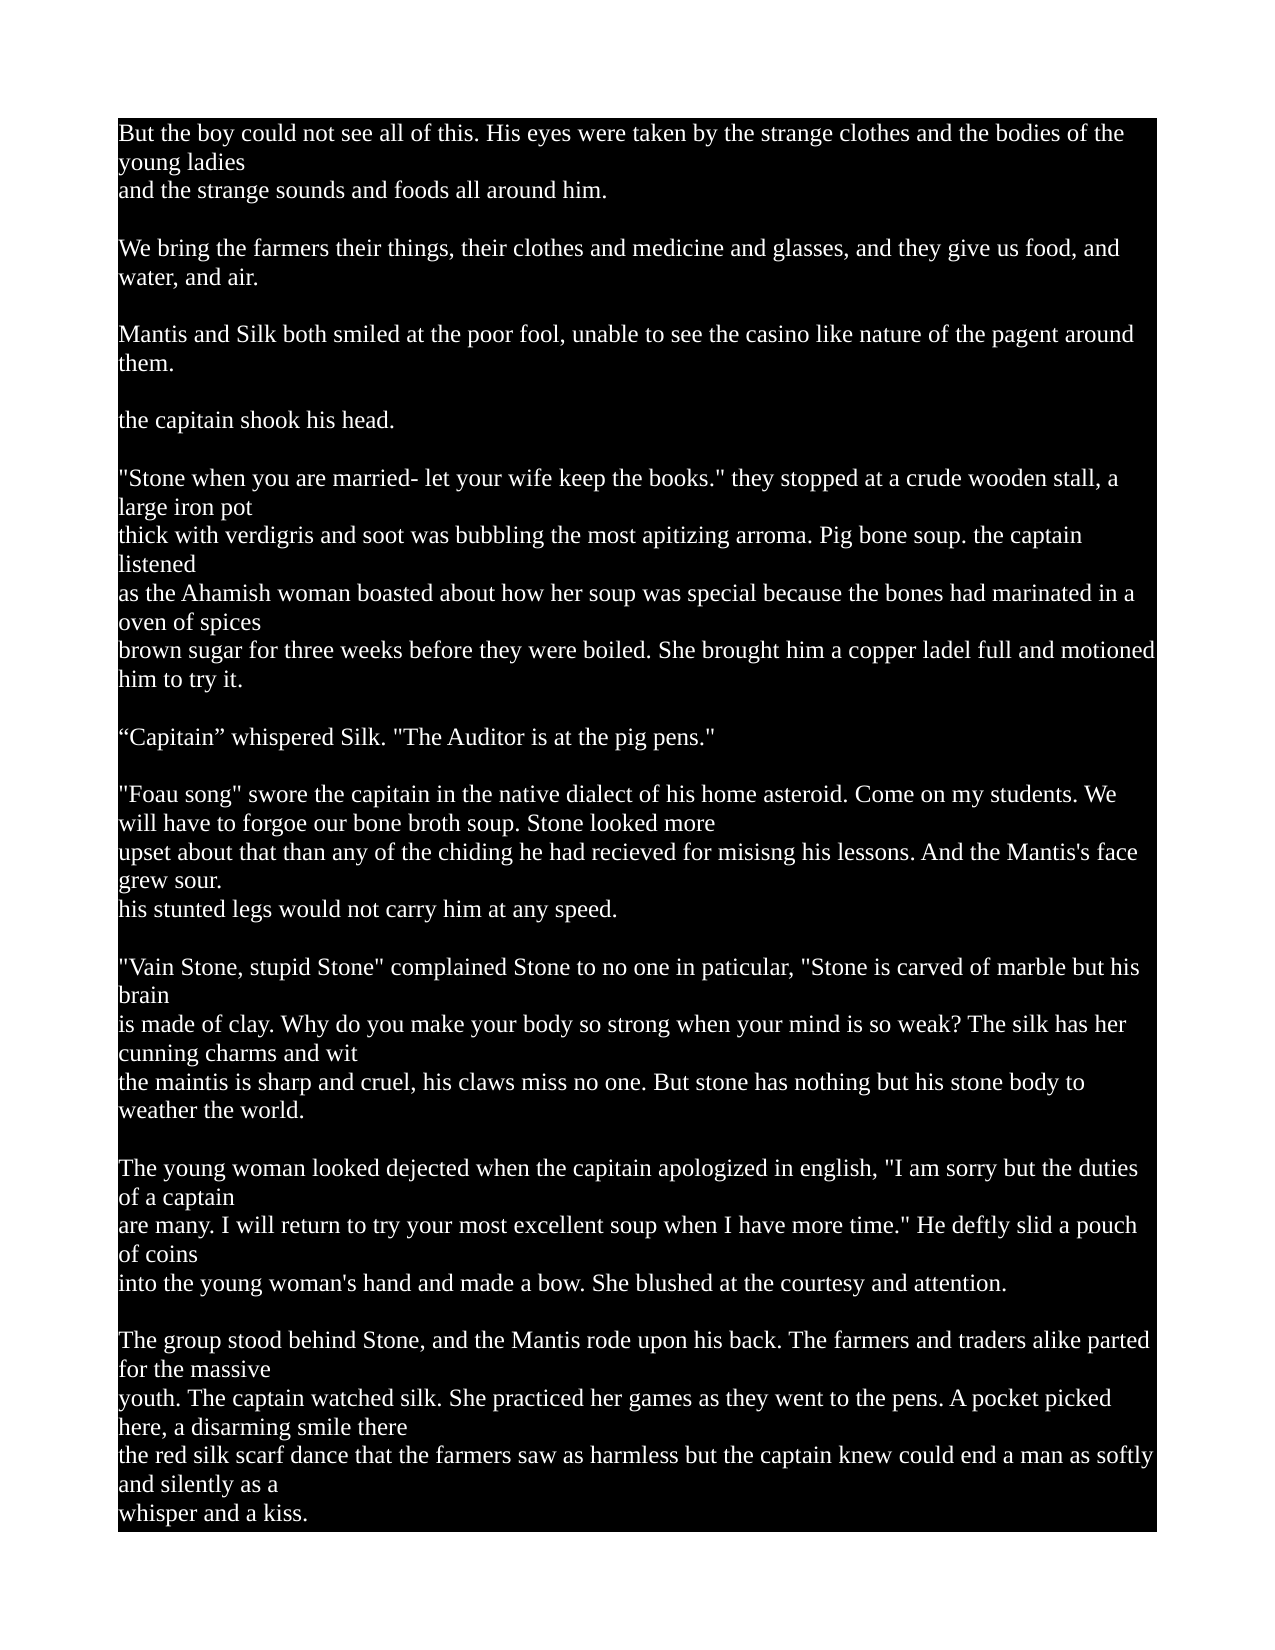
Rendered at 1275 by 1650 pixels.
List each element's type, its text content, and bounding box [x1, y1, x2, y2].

text thick with verdigris and soot was bubbling the most apitizing arroma. Pig bone soup. the captain listened [118, 521, 1157, 578]
text But the boy could not see all of this. His eyes were taken by the strange clothes and the bodies of the young ladies [118, 118, 1157, 176]
text The young woman looked dejected when the capitain apologized in english, "I am sorry but the duties of a captain [118, 1153, 1157, 1211]
text is made of clay. Why do you make your body so strong when your mind is so weak? The silk has her cunning charms and wit [118, 1009, 1157, 1067]
text are many. I will return to try your most excellent soup when I have more time." He deftly slid a pouch of coins [118, 1211, 1157, 1268]
text We bring the farmers their things, their clothes and medicine and glasses, and they give us food, and water, and air. [118, 233, 1157, 291]
text The group stood behind Stone, and the Mantis rode upon his back. The farmers and traders alike parted for the massive [118, 1326, 1157, 1383]
text his stunted legs would not carry him at any speed. [118, 894, 1157, 923]
text into the young woman's hand and made a bow. She blushed at the courtesy and attention. [118, 1268, 1157, 1297]
text the capitain shook his head. [118, 406, 1157, 434]
text as the Ahamish woman boasted about how her soup was special because the bones had marinated in a oven of spices [118, 578, 1157, 636]
text “Capitain” whispered Silk. "The Auditor is at the pig pens." [118, 722, 1157, 751]
text Mantis and Silk both smiled at the poor fool, unable to see the casino like nature of the pagent around them. [118, 319, 1157, 377]
text and the strange sounds and foods all around him. [118, 176, 1157, 204]
text "Stone when you are married- let your wife keep the books." they stopped at a crude wooden stall, a large iron pot [118, 463, 1157, 521]
text the maintis is sharp and cruel, his claws miss no one. But stone has nothing but his stone body to weather the world. [118, 1067, 1157, 1124]
text the red silk scarf dance that the farmers saw as harmless but the captain knew could end a man as softly and silently as a [118, 1441, 1157, 1498]
text whisper and a kiss. [118, 1498, 1157, 1527]
text brown sugar for three weeks before they were boiled. She brought him a copper ladel full and motioned him to try it. [118, 636, 1157, 693]
text "Vain Stone, stupid Stone" complained Stone to no one in paticular, "Stone is carved of marble but his brain [118, 952, 1157, 1009]
text youth. The captain watched silk. She practiced her games as they went to the pens. A pocket picked here, a disarming smile there [118, 1383, 1157, 1441]
text upset about that than any of the chiding he had recieved for misisng his lessons. And the Mantis's face grew sour. [118, 837, 1157, 894]
text "Foau song" swore the capitain in the native dialect of his home asteroid. Come on my students. We will have to forgoe our bone broth soup. Stone looked more [118, 779, 1157, 837]
